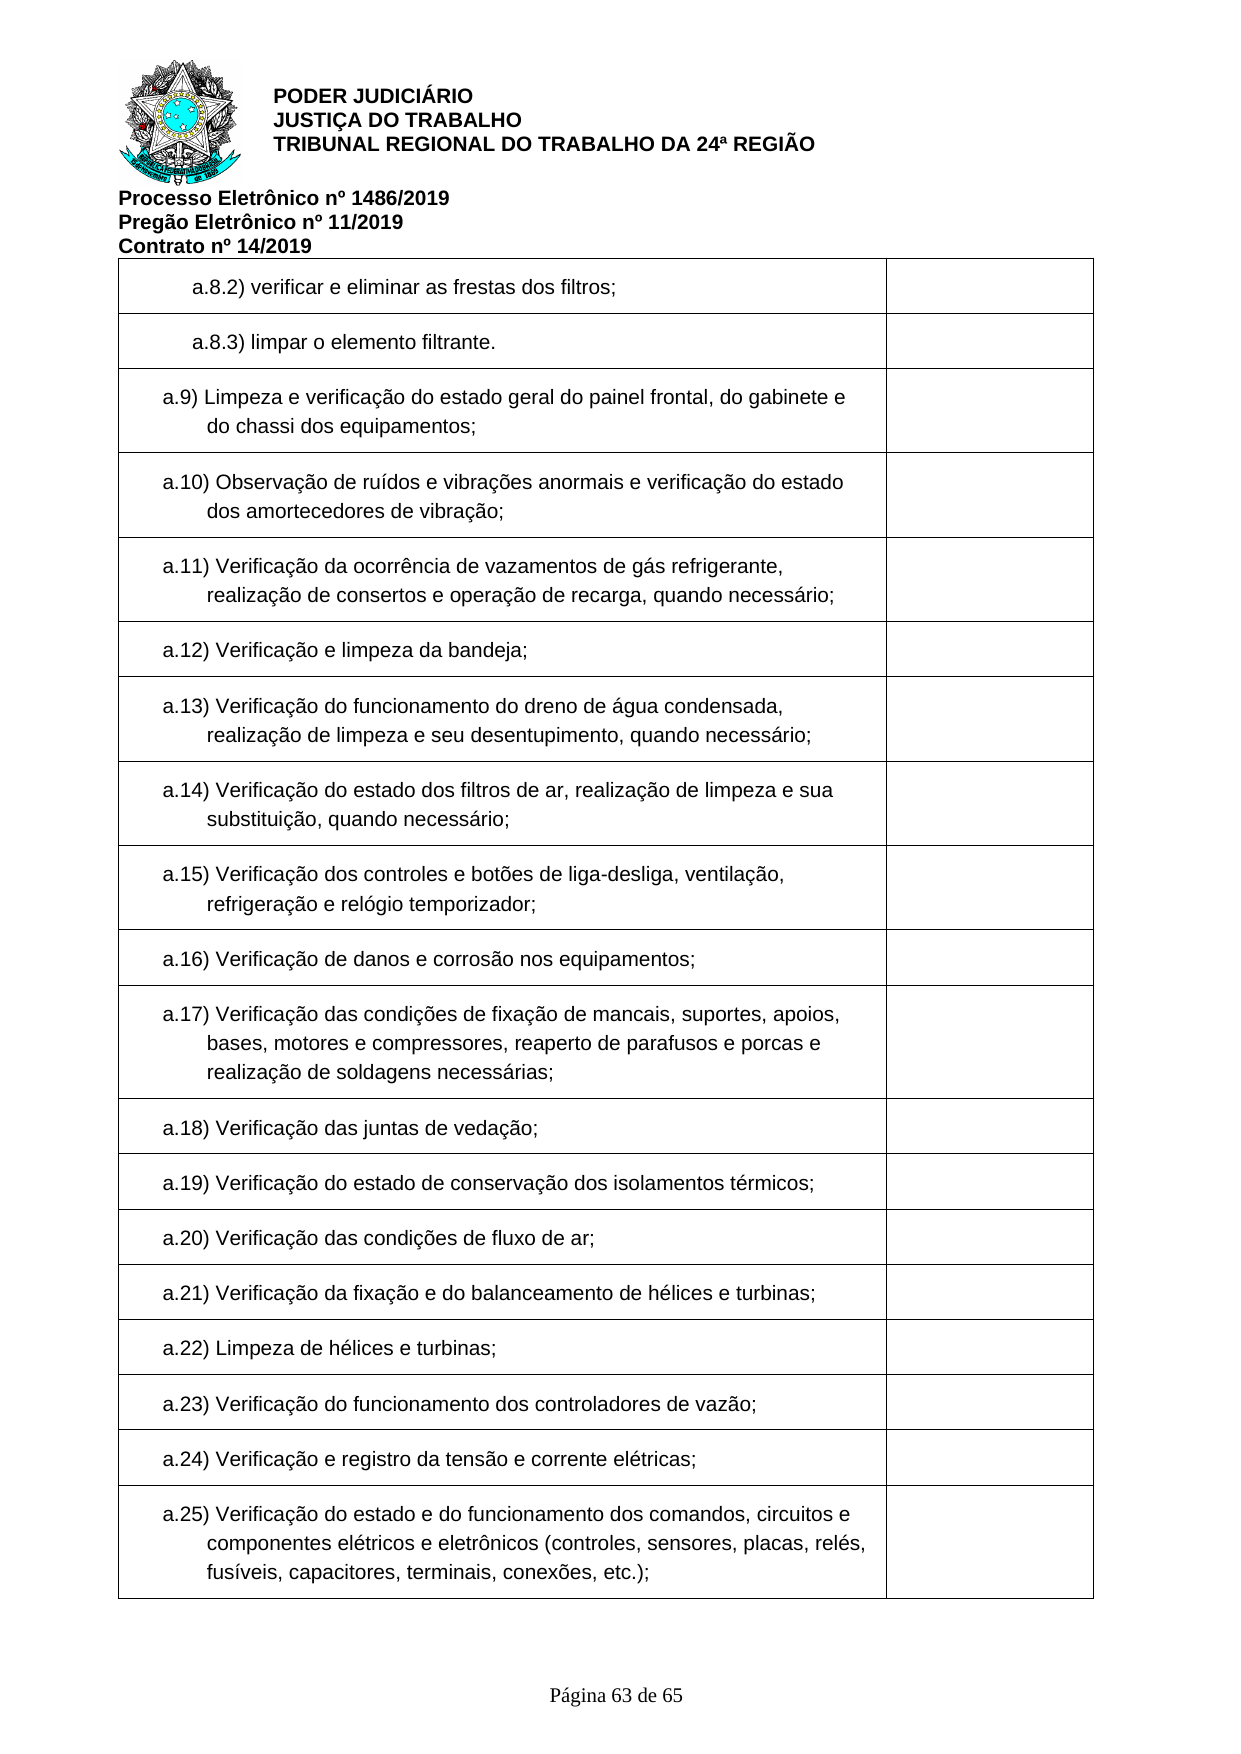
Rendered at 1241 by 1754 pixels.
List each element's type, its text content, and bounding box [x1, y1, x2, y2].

table_cell a.21) Verificação da fixação e do balanceamento de hélices e turbinas; [119, 1265, 886, 1319]
table_cell [887, 1265, 1093, 1319]
table_cell [887, 677, 1093, 761]
table_cell a.10) Observação de ruídos e vibrações anormais e verificação do estado dos amortecedores de vibração; [119, 453, 886, 537]
table_cell a.12) Verificação e limpeza da bandeja; [119, 622, 886, 676]
table_cell [887, 369, 1093, 452]
table_cell a.24) Verificação e registro da tensão e corrente elétricas; [119, 1430, 886, 1484]
table_cell a.25) Verificação do estado e do funcionamento dos comandos, circuitos e componentes elétricos e eletrônicos (controles, sensores, placas, relés, fusíveis, capacitores, terminais, conexões, etc.); [119, 1486, 886, 1598]
table_cell [887, 1210, 1093, 1264]
table_cell [887, 1430, 1093, 1484]
table_cell [887, 846, 1093, 929]
table_cell a.15) Verificação dos controles e botões de liga-desliga, ventilação, refrigeração e relógio temporizador; [119, 846, 886, 929]
table_cell [887, 1486, 1093, 1598]
table_cell a.18) Verificação das juntas de vedação; [119, 1099, 886, 1153]
table_cell [887, 1154, 1093, 1208]
table_cell a.20) Verificação das condições de fluxo de ar; [119, 1210, 886, 1264]
table_cell [887, 762, 1093, 845]
table_cell a.13) Verificação do funcionamento do dreno de água condensada, realização de limpeza e seu desentupimento, quando necessário; [119, 677, 886, 761]
table_cell a.16) Verificação de danos e corrosão nos equipamentos; [119, 930, 886, 984]
table_cell a.19) Verificação do estado de conservação dos isolamentos térmicos; [119, 1154, 886, 1208]
table_cell a.8.3) limpar o elemento filtrante. [119, 314, 886, 368]
table_cell [887, 538, 1093, 621]
table_cell a.8.2) verificar e eliminar as frestas dos filtros; [119, 259, 886, 313]
table_cell a.9) Limpeza e verificação do estado geral do painel frontal, do gabinete e do chassi dos equipamentos; [119, 369, 886, 452]
table_cell a.14) Verificação do estado dos filtros de ar, realização de limpeza e sua substituição, quando necessário; [119, 762, 886, 845]
table_cell [887, 314, 1093, 368]
table_cell [887, 930, 1093, 984]
table_cell [887, 259, 1093, 313]
picture [118, 59, 243, 186]
table_cell [887, 1099, 1093, 1153]
table_cell a.22) Limpeza de hélices e turbinas; [119, 1320, 886, 1374]
table_cell a.17) Verificação das condições de fixação de mancais, suportes, apoios, bases, motores e compressores, reaperto de parafusos e porcas e realização de soldagens necessárias; [119, 986, 886, 1098]
table_cell [887, 1320, 1093, 1374]
table_cell a.11) Verificação da ocorrência de vazamentos de gás refrigerante, realização de consertos e operação de recarga, quando necessário; [119, 538, 886, 621]
table_cell a.23) Verificação do funcionamento dos controladores de vazão; [119, 1375, 886, 1429]
table_cell [887, 622, 1093, 676]
table_cell [887, 1375, 1093, 1429]
table_cell [887, 986, 1093, 1098]
table_cell [887, 453, 1093, 537]
